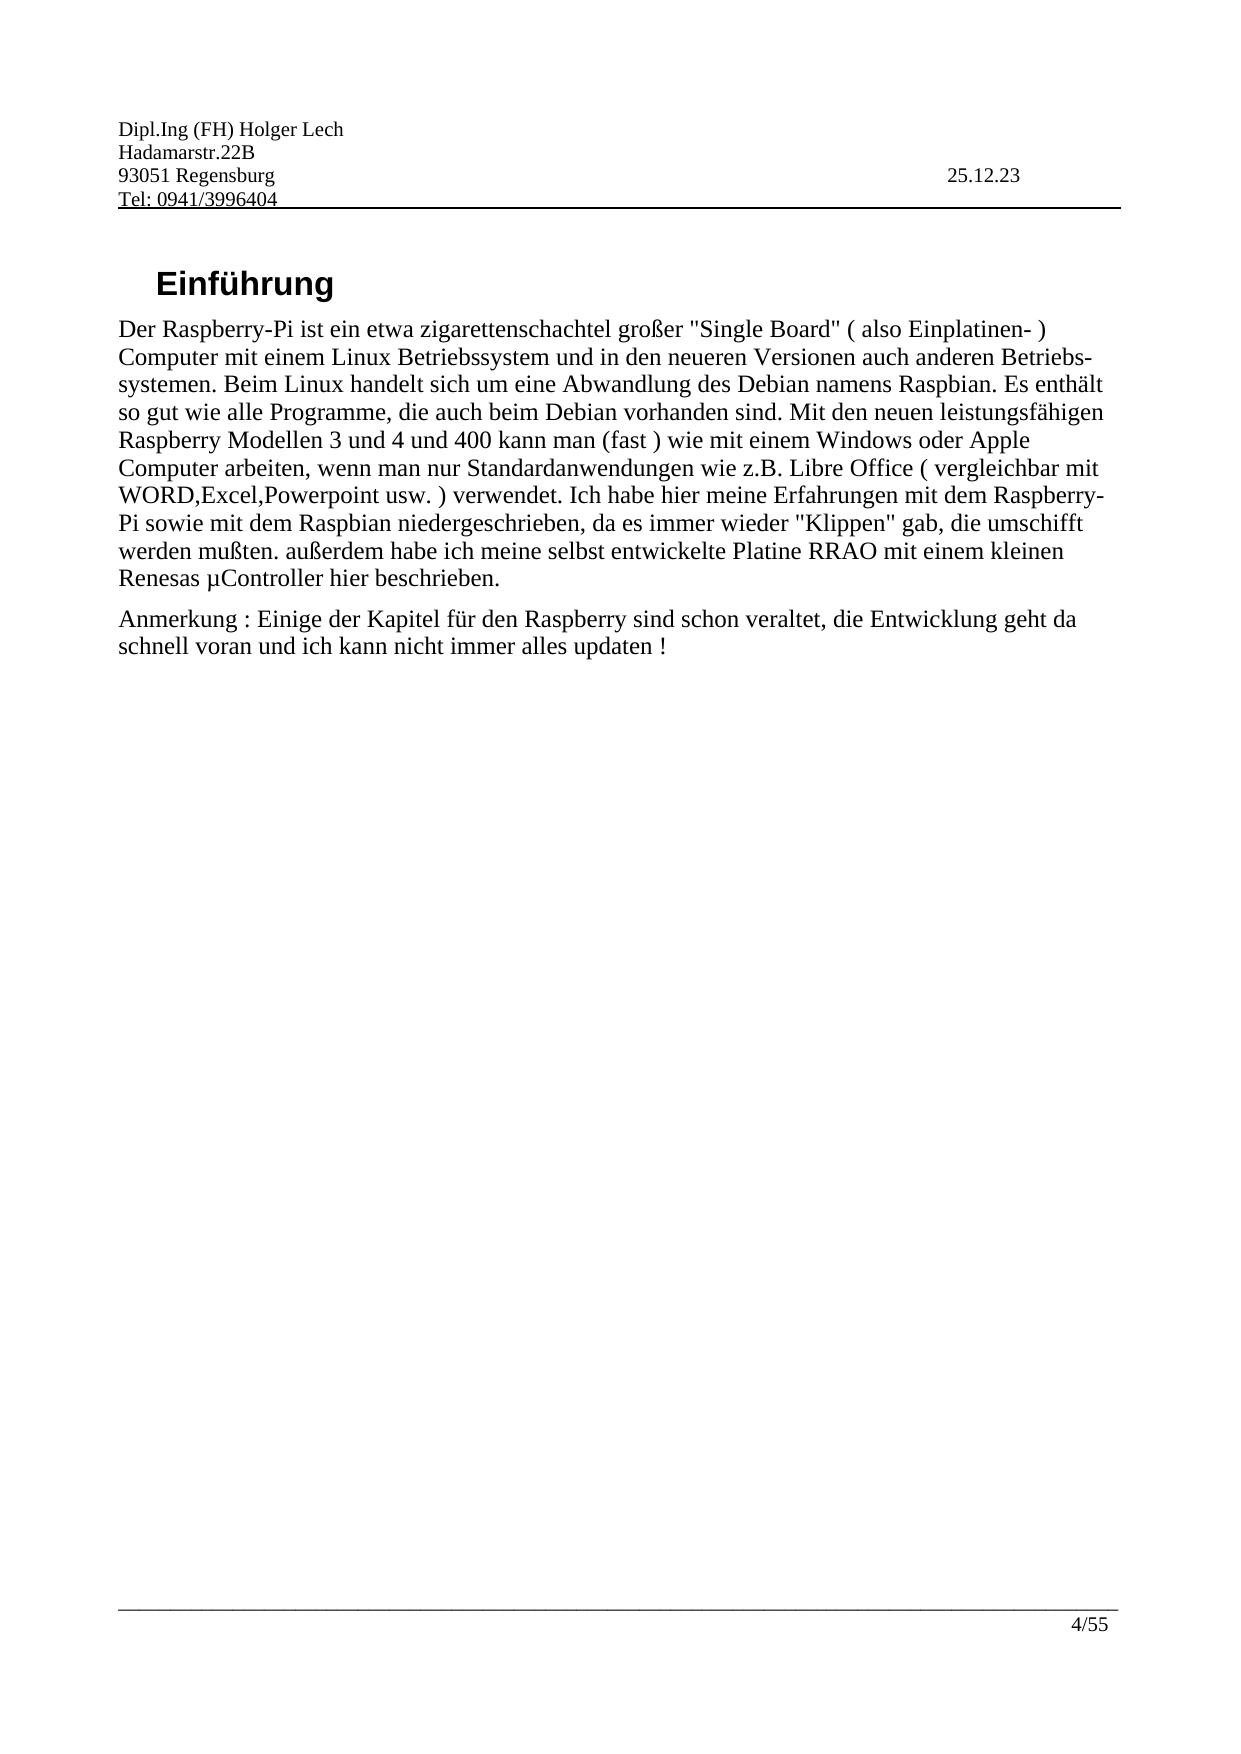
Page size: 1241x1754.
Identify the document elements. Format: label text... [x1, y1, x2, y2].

text Der Raspberry-Pi ist ein etwa zigarettenschachtel großer "Single Board" ( also Einplatinen- ) Computer mit einem Linux Betriebssystem und in den neueren Versionen auch anderen Betriebs-systemen. Beim Linux handelt sich um eine Abwandlung des Debian namens Raspbian. Es enthält so gut wie alle Programme, die auch beim Debian vorhanden sind. Mit den neuen leistungsfähigen Raspberry Modellen 3 und 4 und 400 kann man (fast ) wie mit einem Windows oder Apple Computer arbeiten, wenn man nur Standardanwendungen wie z.B. Libre Office ( vergleichbar mit WORD,Excel,Powerpoint usw. ) verwendet. Ich habe hier meine Erfahrungen mit dem Raspberry-Pi sowie mit dem Raspbian niedergeschrieben, da es immer wieder "Klippen" gab, die umschifft werden mußten. außerdem habe ich meine selbst entwickelte Platine RRAO mit einem kleinen Renesas µController hier beschrieben. [118, 315, 1122, 592]
subtitle Einführung [118, 265, 1122, 303]
text Anmerkung : Einige der Kapitel für den Raspberry sind schon veraltet, die Entwicklung geht da schnell voran und ich kann nicht immer alles updaten ! [118, 605, 1122, 660]
